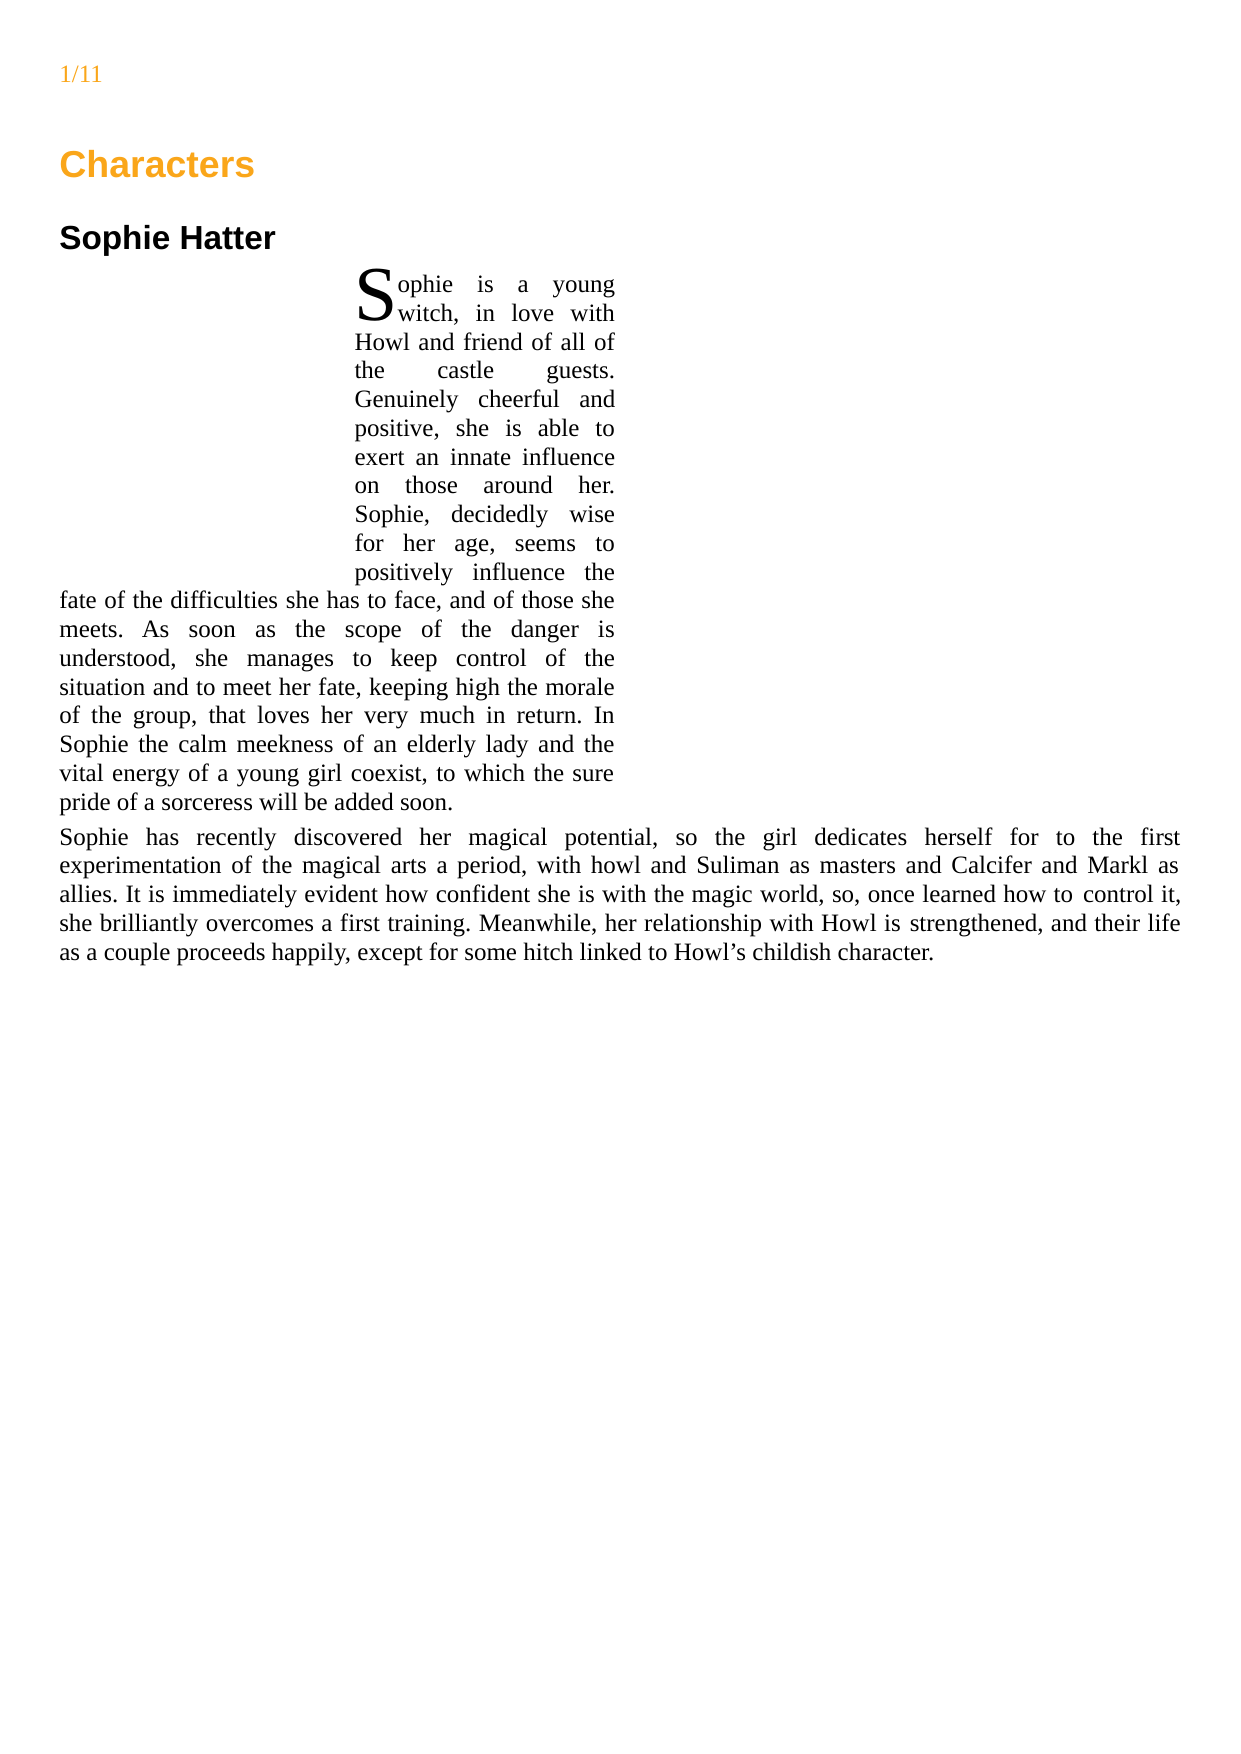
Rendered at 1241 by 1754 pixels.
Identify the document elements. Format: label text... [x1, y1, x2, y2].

text Sophie has recently discovered her magical potential, so the girl dedicates herself for to the first experimentation of the magical arts a period, with howl and Suliman as masters and Calcifer and Markl as allies. It is immediately evident how confident she is with the magic world, so, once learned how to control it, she brilliantly overcomes a first training. Meanwhile, her relationship with Howl is strengthened, and their life as a couple proceeds happily, except for some hitch linked to Howl’s childish character. [59, 822, 1181, 965]
subtitle Sophie Hatter [59, 218, 1181, 257]
text Sophie is a young witch, in love with Howl and friend of all of the castle guests. Genuinely cheerful and positive, she is able to exert an innate influence on those around her. Sophie, decidedly wise for her age, seems to positively influence the fate of the difficulties she has to face, and of those she meets. As soon as the scope of the danger is understood, she manages to keep control of the situation and to meet her fate, keeping high the morale of the group, that loves her very much in return. In Sophie the calm meekness of an elderly lady and the vital energy of a young girl coexist, to which the sure pride of a sorceress will be added soon. [59, 269, 1181, 816]
subtitle Characters [59, 142, 1181, 185]
